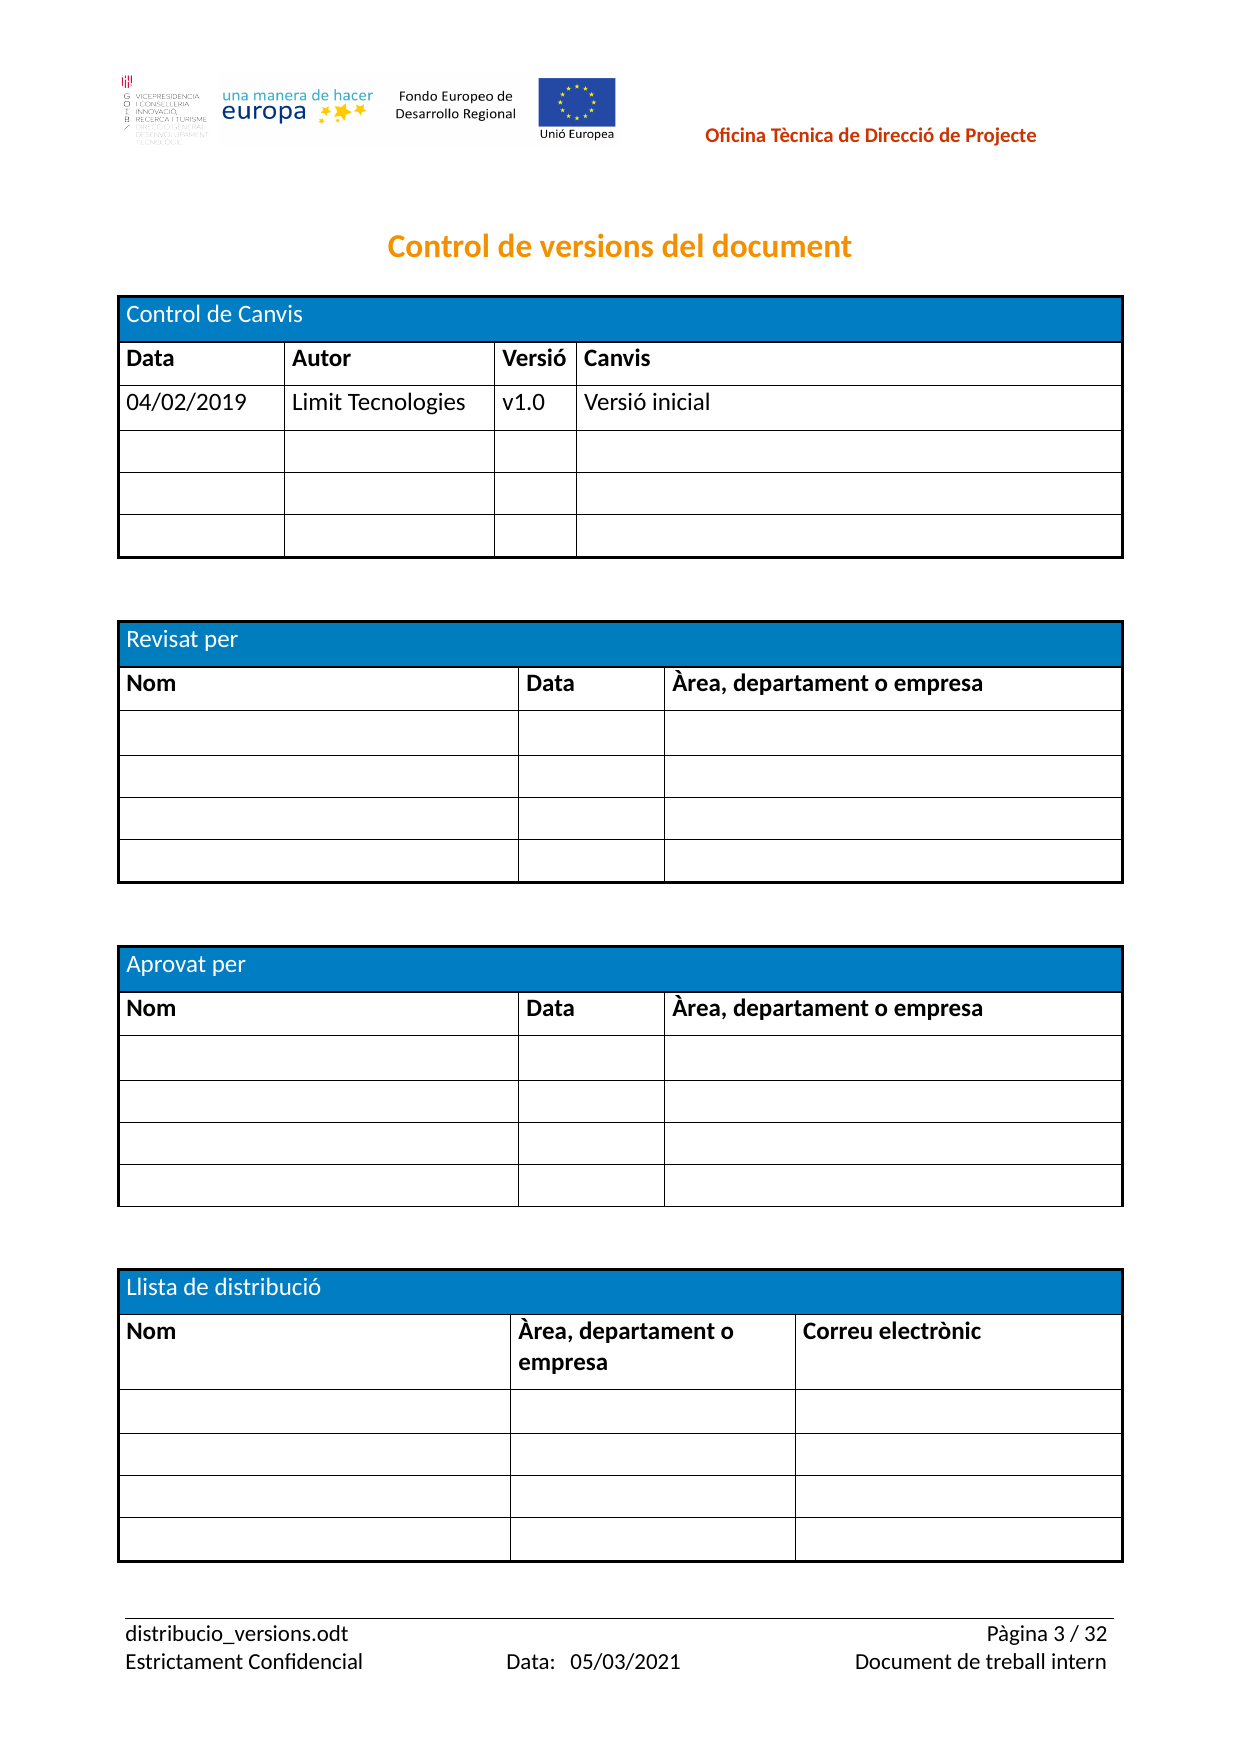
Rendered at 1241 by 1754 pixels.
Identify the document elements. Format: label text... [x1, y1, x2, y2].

table_cell [519, 840, 664, 881]
table_cell [519, 756, 664, 797]
table_cell [120, 1081, 518, 1122]
table_cell [120, 798, 518, 839]
table_cell [495, 515, 576, 556]
table_header Control de Canvis [120, 298, 1121, 341]
table_cell [120, 1036, 518, 1079]
table_cell [285, 431, 494, 472]
table_cell [665, 798, 1121, 839]
table_cell [577, 431, 1121, 472]
table_cell [495, 473, 576, 514]
table_cell Versió inicial [577, 386, 1121, 429]
table_cell [511, 1434, 795, 1475]
table_cell [120, 711, 518, 754]
table_cell [577, 473, 1121, 514]
subtitle Control de versions del document [118, 225, 1122, 266]
table_cell v1.0 [495, 386, 576, 429]
table_cell [665, 840, 1121, 881]
table_cell Autor [285, 343, 494, 385]
table_cell [665, 1123, 1121, 1164]
table_cell [120, 1165, 518, 1206]
table_cell [519, 711, 664, 754]
table_cell Data [519, 993, 664, 1035]
table_cell [796, 1434, 1121, 1475]
table_cell [665, 756, 1121, 797]
table_cell [120, 1476, 510, 1517]
table_cell Data [120, 343, 284, 385]
table_cell [120, 840, 518, 881]
table_cell [519, 1123, 664, 1164]
picture [118, 73, 213, 147]
table_cell Versió [495, 343, 576, 385]
table_cell Nom [120, 668, 518, 710]
table_cell [519, 1165, 664, 1206]
picture [219, 73, 621, 147]
table_cell [577, 515, 1121, 556]
table_cell [120, 1434, 510, 1475]
table_cell [120, 431, 284, 472]
table_cell 04/02/2019 [120, 386, 284, 429]
table_cell [511, 1476, 795, 1517]
table_cell [120, 515, 284, 556]
table_cell [665, 1165, 1121, 1206]
table_cell [120, 473, 284, 514]
table_cell [519, 1081, 664, 1122]
table_cell [120, 1518, 510, 1559]
table_cell Canvis [577, 343, 1121, 385]
table_header Llista de distribució [120, 1271, 1121, 1314]
table_cell [511, 1518, 795, 1559]
table_cell [511, 1390, 795, 1433]
table_cell [796, 1476, 1121, 1517]
table_cell [285, 515, 494, 556]
table_cell Nom [120, 1315, 510, 1389]
table_cell Nom [120, 993, 518, 1035]
table_cell Data [519, 668, 664, 710]
table_header Aprovat per [120, 948, 1121, 991]
table_cell [120, 1123, 518, 1164]
table_cell Àrea, departament o empresa [665, 668, 1121, 710]
table_cell [796, 1518, 1121, 1559]
table_cell [796, 1390, 1121, 1433]
table_cell [519, 1036, 664, 1079]
table_cell [120, 756, 518, 797]
table_cell [519, 798, 664, 839]
table_cell [665, 1081, 1121, 1122]
table_cell Àrea, departament o empresa [665, 993, 1121, 1035]
table_cell [495, 431, 576, 472]
table_cell Àrea, departament o empresa [511, 1315, 795, 1389]
table_cell [285, 473, 494, 514]
table_cell [665, 1036, 1121, 1079]
table_header Revisat per [120, 623, 1121, 666]
table_cell [120, 1390, 510, 1433]
table_cell [665, 711, 1121, 754]
table_cell Limit Tecnologies [285, 386, 494, 429]
table_cell Correu electrònic [796, 1315, 1121, 1389]
